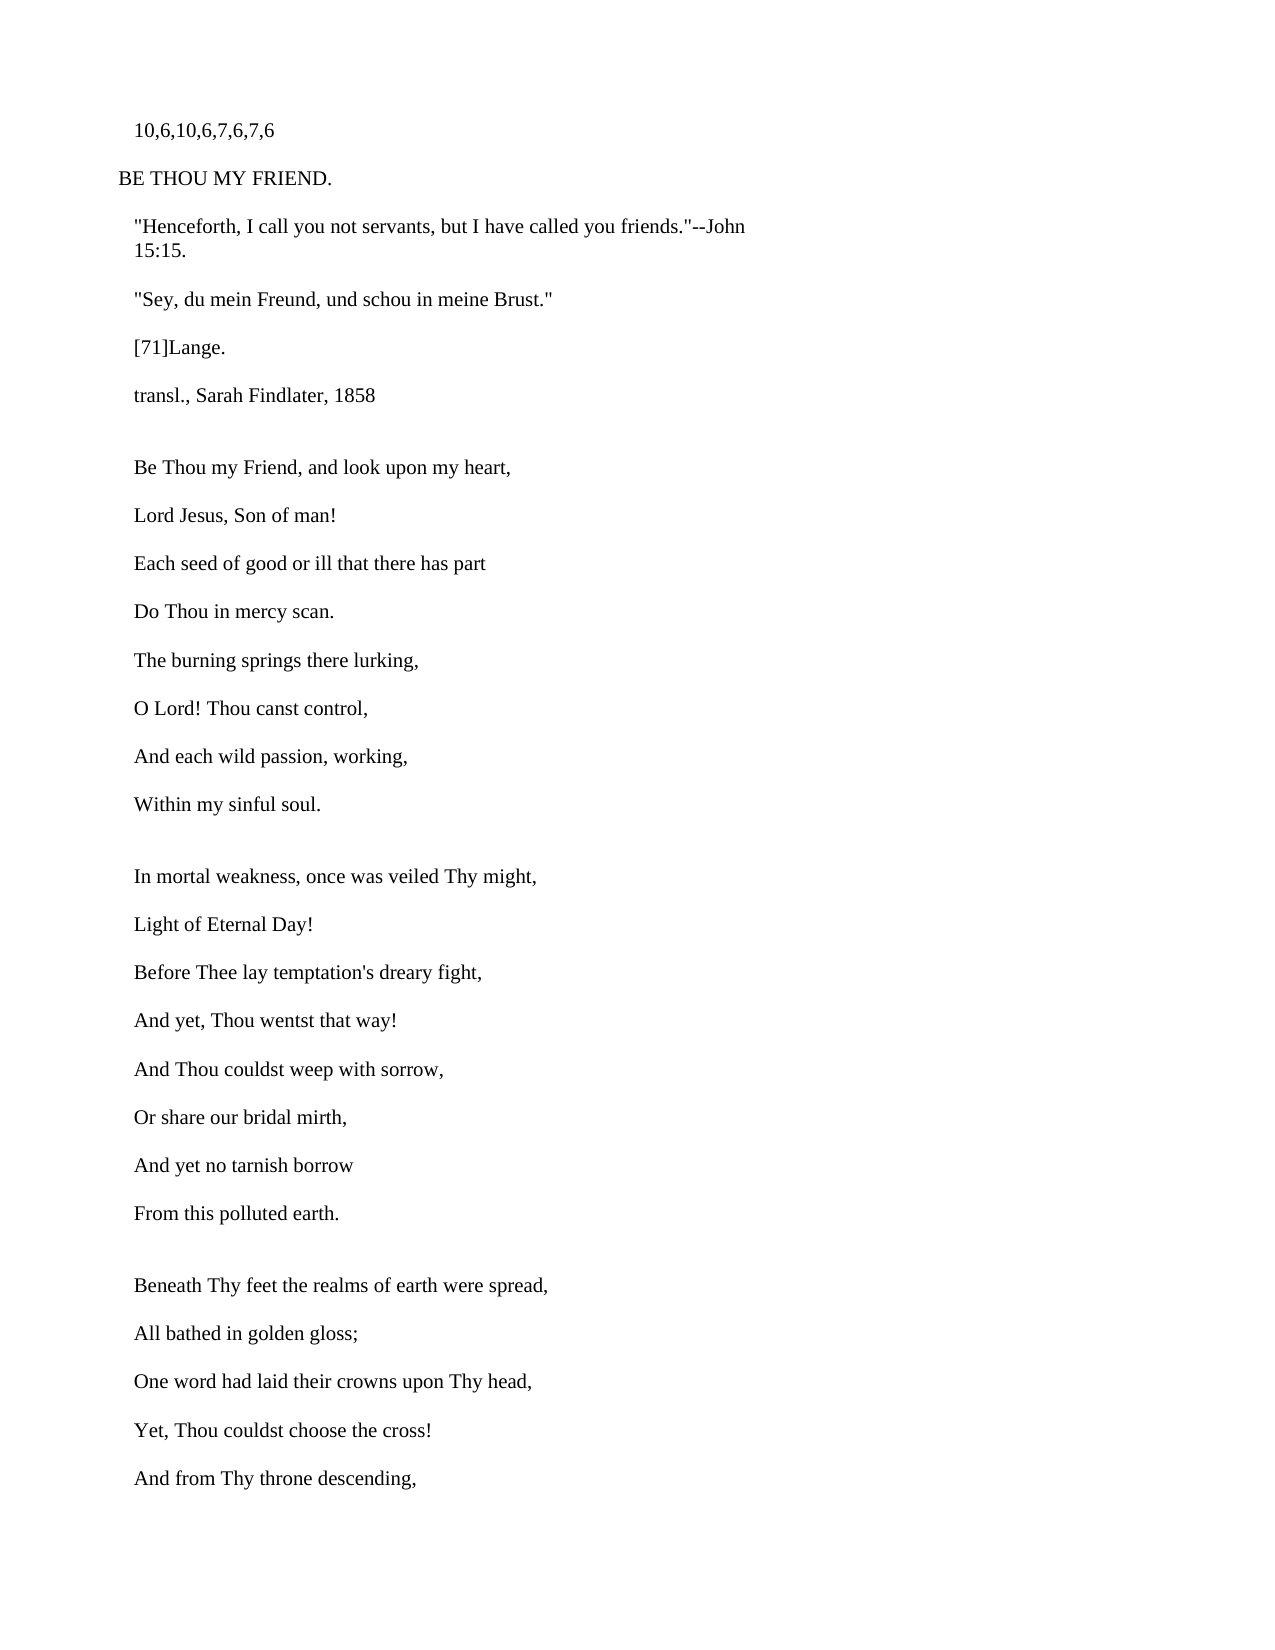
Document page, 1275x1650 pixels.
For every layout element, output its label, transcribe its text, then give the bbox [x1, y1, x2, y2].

text "Henceforth, I call you not servants, but I have called you friends."--John [118, 214, 1157, 238]
text [71]Lange. [118, 335, 1157, 359]
text And Thou couldst weep with sorrow, [118, 1057, 1157, 1081]
text "Sey, du mein Freund, und schou in meine Brust." [118, 287, 1157, 311]
text And from Thy throne descending, [118, 1466, 1157, 1490]
text Beneath Thy feet the realms of earth were spread, [118, 1273, 1157, 1297]
text BE THOU MY FRIEND. [118, 166, 1157, 190]
text And each wild passion, working, [118, 744, 1157, 768]
text Lord Jesus, Son of man! [118, 503, 1157, 527]
text And yet, Thou wentst that way! [118, 1008, 1157, 1032]
text O Lord! Thou canst control, [118, 696, 1157, 720]
text Or share our bridal mirth, [118, 1105, 1157, 1129]
text Yet, Thou couldst choose the cross! [118, 1417, 1157, 1442]
text Light of Eternal Day! [118, 912, 1157, 936]
text The burning springs there lurking, [118, 647, 1157, 672]
text 15:15. [118, 238, 1157, 262]
text From this polluted earth. [118, 1201, 1157, 1225]
text Be Thou my Friend, and look upon my heart, [118, 455, 1157, 479]
text All bathed in golden gloss; [118, 1321, 1157, 1345]
text Within my sinful soul. [118, 792, 1157, 816]
text And yet no tarnish borrow [118, 1153, 1157, 1177]
text One word had laid their crowns upon Thy head, [118, 1369, 1157, 1393]
text Before Thee lay temptation's dreary fight, [118, 960, 1157, 984]
text 10,6,10,6,7,6,7,6 [118, 118, 1157, 142]
text Do Thou in mercy scan. [118, 599, 1157, 623]
text transl., Sarah Findlater, 1858 [118, 383, 1157, 407]
text Each seed of good or ill that there has part [118, 551, 1157, 575]
text In mortal weakness, once was veiled Thy might, [118, 864, 1157, 888]
